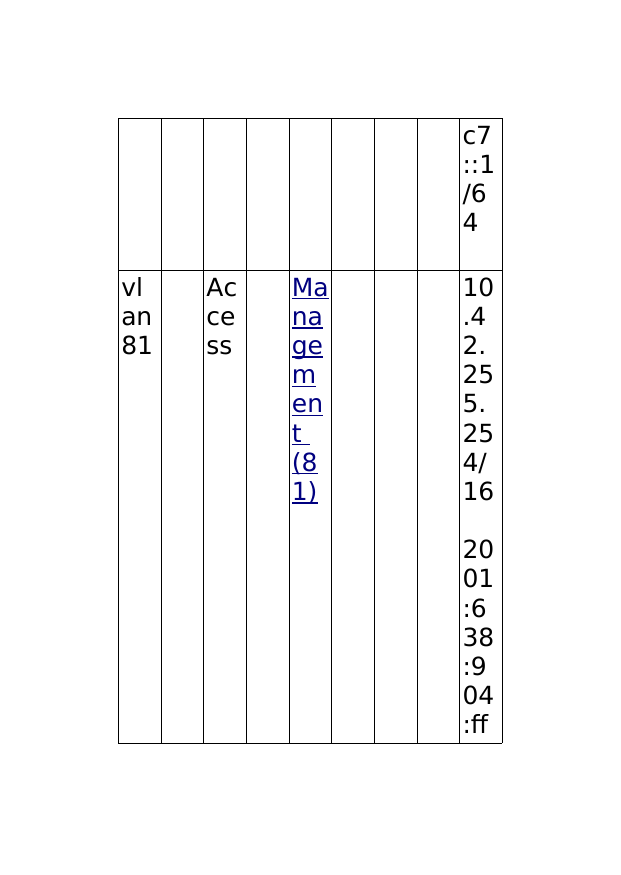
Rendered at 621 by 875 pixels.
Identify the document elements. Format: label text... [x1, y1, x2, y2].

table_cell [418, 119, 459, 270]
table_cell [418, 271, 459, 742]
table_cell [162, 271, 203, 742]
table_cell [119, 119, 161, 270]
table_cell [204, 119, 246, 270]
table_cell [332, 119, 374, 270]
table_cell Access [204, 271, 246, 742]
table_cell c7::1/64 [460, 119, 502, 270]
table_cell [247, 271, 289, 742]
table_cell Management (81) [290, 271, 331, 742]
table_cell 10.42.255.254/16 2001:638:904:ff [460, 271, 502, 742]
table_cell vlan81 [119, 271, 161, 742]
table_cell [375, 271, 417, 742]
table_cell [332, 271, 374, 742]
table_cell [247, 119, 289, 270]
table_cell [375, 119, 417, 270]
table_cell [162, 119, 203, 270]
table_cell [290, 119, 331, 270]
